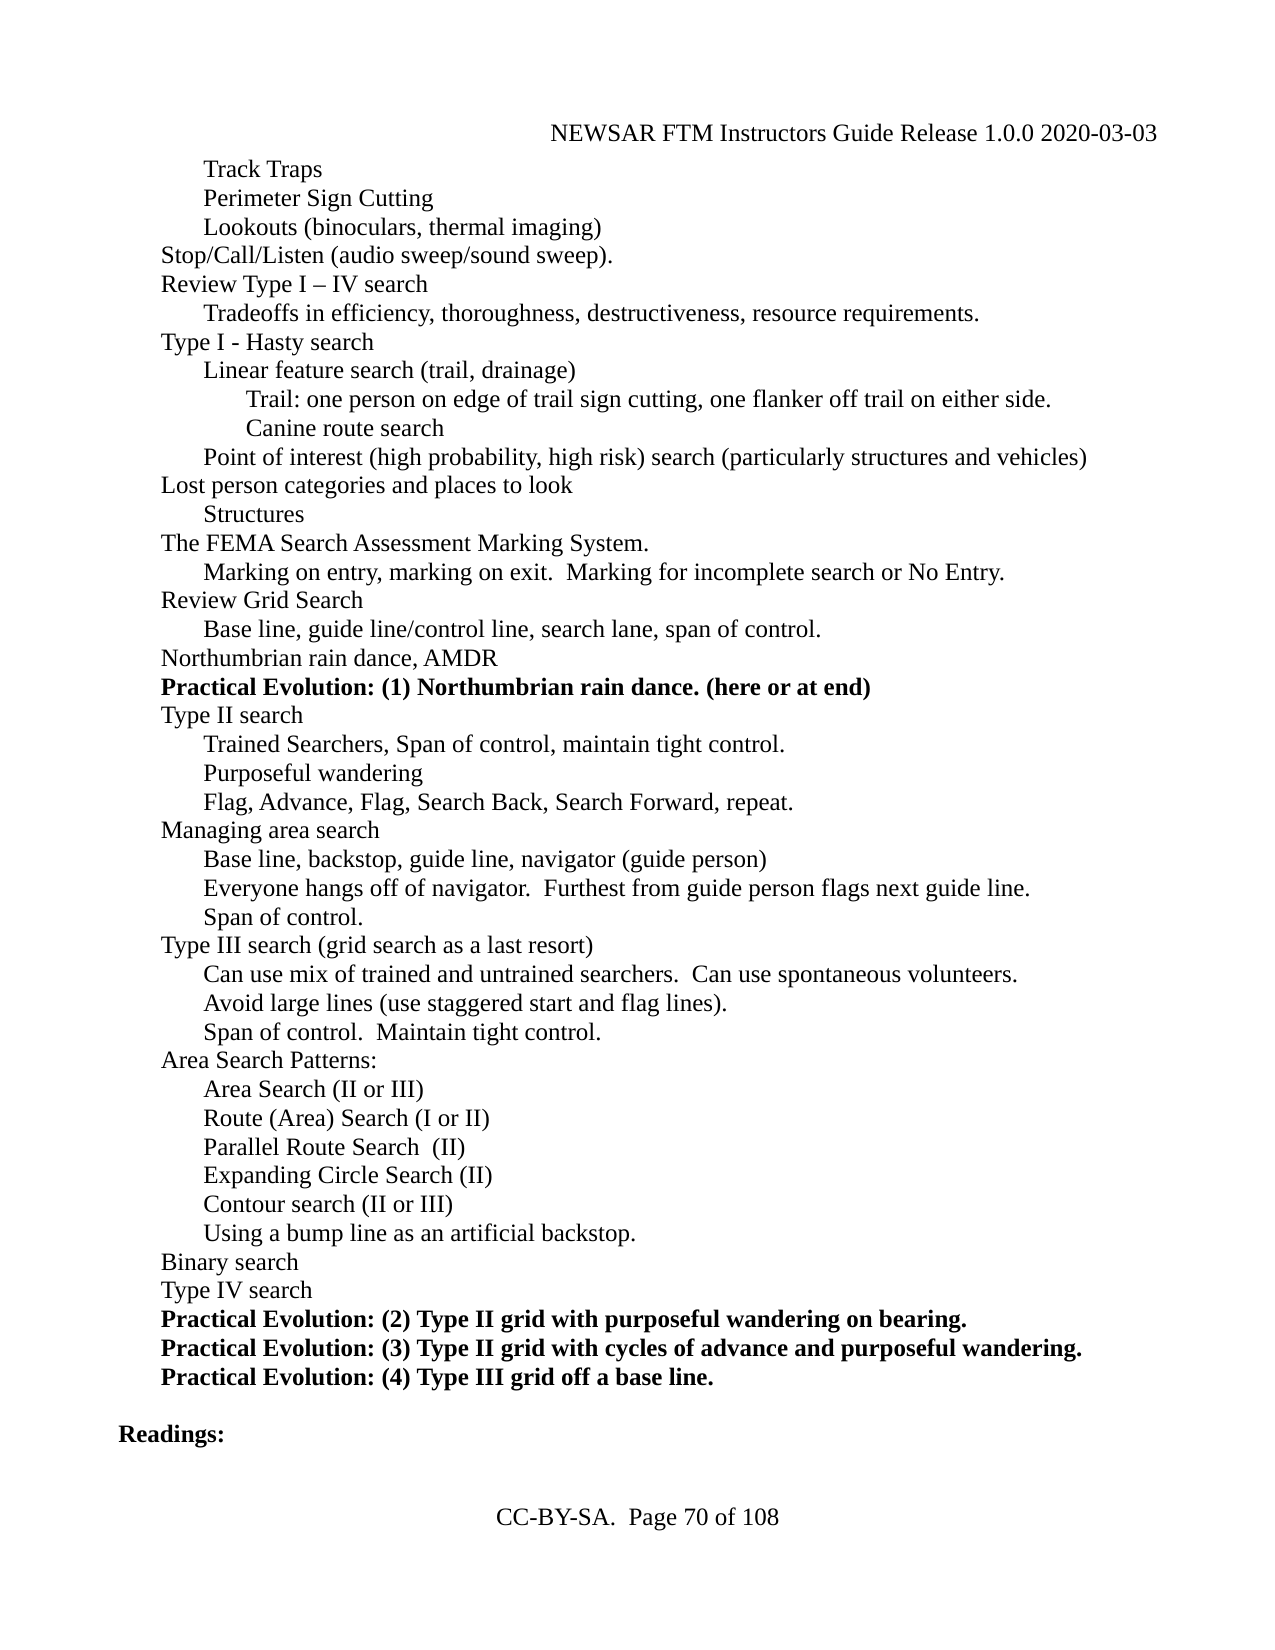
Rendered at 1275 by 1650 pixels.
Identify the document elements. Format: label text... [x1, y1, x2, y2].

text Trained Searchers, Span of control, maintain tight control. [118, 729, 1157, 758]
text Practical Evolution: (2) Type II grid with purposeful wandering on bearing. [118, 1304, 1157, 1333]
text Using a bump line as an artificial backstop. [118, 1218, 1157, 1247]
text Purposeful wandering [118, 758, 1157, 787]
text Area Search (II or III) [118, 1074, 1157, 1103]
text Type IV search [118, 1276, 1157, 1304]
text Marking on entry, marking on exit. Marking for incomplete search or No Entry. [118, 557, 1157, 586]
text Review Type I – IV search [118, 269, 1157, 298]
text Expanding Circle Search (II) [118, 1161, 1157, 1189]
text Avoid large lines (use staggered start and flag lines). [118, 988, 1157, 1017]
text Everyone hangs off of navigator. Furthest from guide person flags next guide line. [118, 873, 1157, 902]
text Canine route search [118, 413, 1157, 442]
text Linear feature search (trail, drainage) [118, 356, 1157, 384]
text Route (Area) Search (I or II) [118, 1103, 1157, 1132]
text Can use mix of trained and untrained searchers. Can use spontaneous volunteers. [118, 959, 1157, 988]
text Tradeoffs in efficiency, thoroughness, destructiveness, resource requirements. [118, 298, 1157, 327]
text The FEMA Search Assessment Marking System. [118, 528, 1157, 557]
text Stop/Call/Listen (audio sweep/sound sweep). [118, 241, 1157, 269]
text Structures [118, 499, 1157, 528]
text Point of interest (high probability, high risk) search (particularly structures and vehicles) [118, 442, 1157, 471]
text Practical Evolution: (4) Type III grid off a base line. [118, 1362, 1157, 1391]
text Perimeter Sign Cutting [118, 183, 1157, 212]
text Trail: one person on edge of trail sign cutting, one flanker off trail on either side. [118, 384, 1157, 413]
text Binary search [118, 1247, 1157, 1276]
text Span of control. [118, 902, 1157, 931]
text Area Search Patterns: [118, 1046, 1157, 1074]
text Span of control. Maintain tight control. [118, 1017, 1157, 1046]
text Base line, guide line/control line, search lane, span of control. [118, 614, 1157, 643]
text Lookouts (binoculars, thermal imaging) [118, 212, 1157, 241]
text Type III search (grid search as a last resort) [118, 931, 1157, 959]
text Contour search (II or III) [118, 1189, 1157, 1218]
text Readings: [118, 1419, 1157, 1448]
text Type I - Hasty search [118, 327, 1157, 356]
text Lost person categories and places to look [118, 471, 1157, 499]
text Track Traps [118, 154, 1157, 183]
text Practical Evolution: (1) Northumbrian rain dance. (here or at end) [118, 672, 1157, 701]
text Type II search [118, 701, 1157, 729]
text Northumbrian rain dance, AMDR [118, 643, 1157, 672]
text Managing area search [118, 816, 1157, 844]
text Flag, Advance, Flag, Search Back, Search Forward, repeat. [118, 787, 1157, 816]
text Review Grid Search [118, 586, 1157, 614]
text Base line, backstop, guide line, navigator (guide person) [118, 844, 1157, 873]
text Parallel Route Search (II) [118, 1132, 1157, 1161]
text Practical Evolution: (3) Type II grid with cycles of advance and purposeful wandering. [118, 1333, 1157, 1362]
